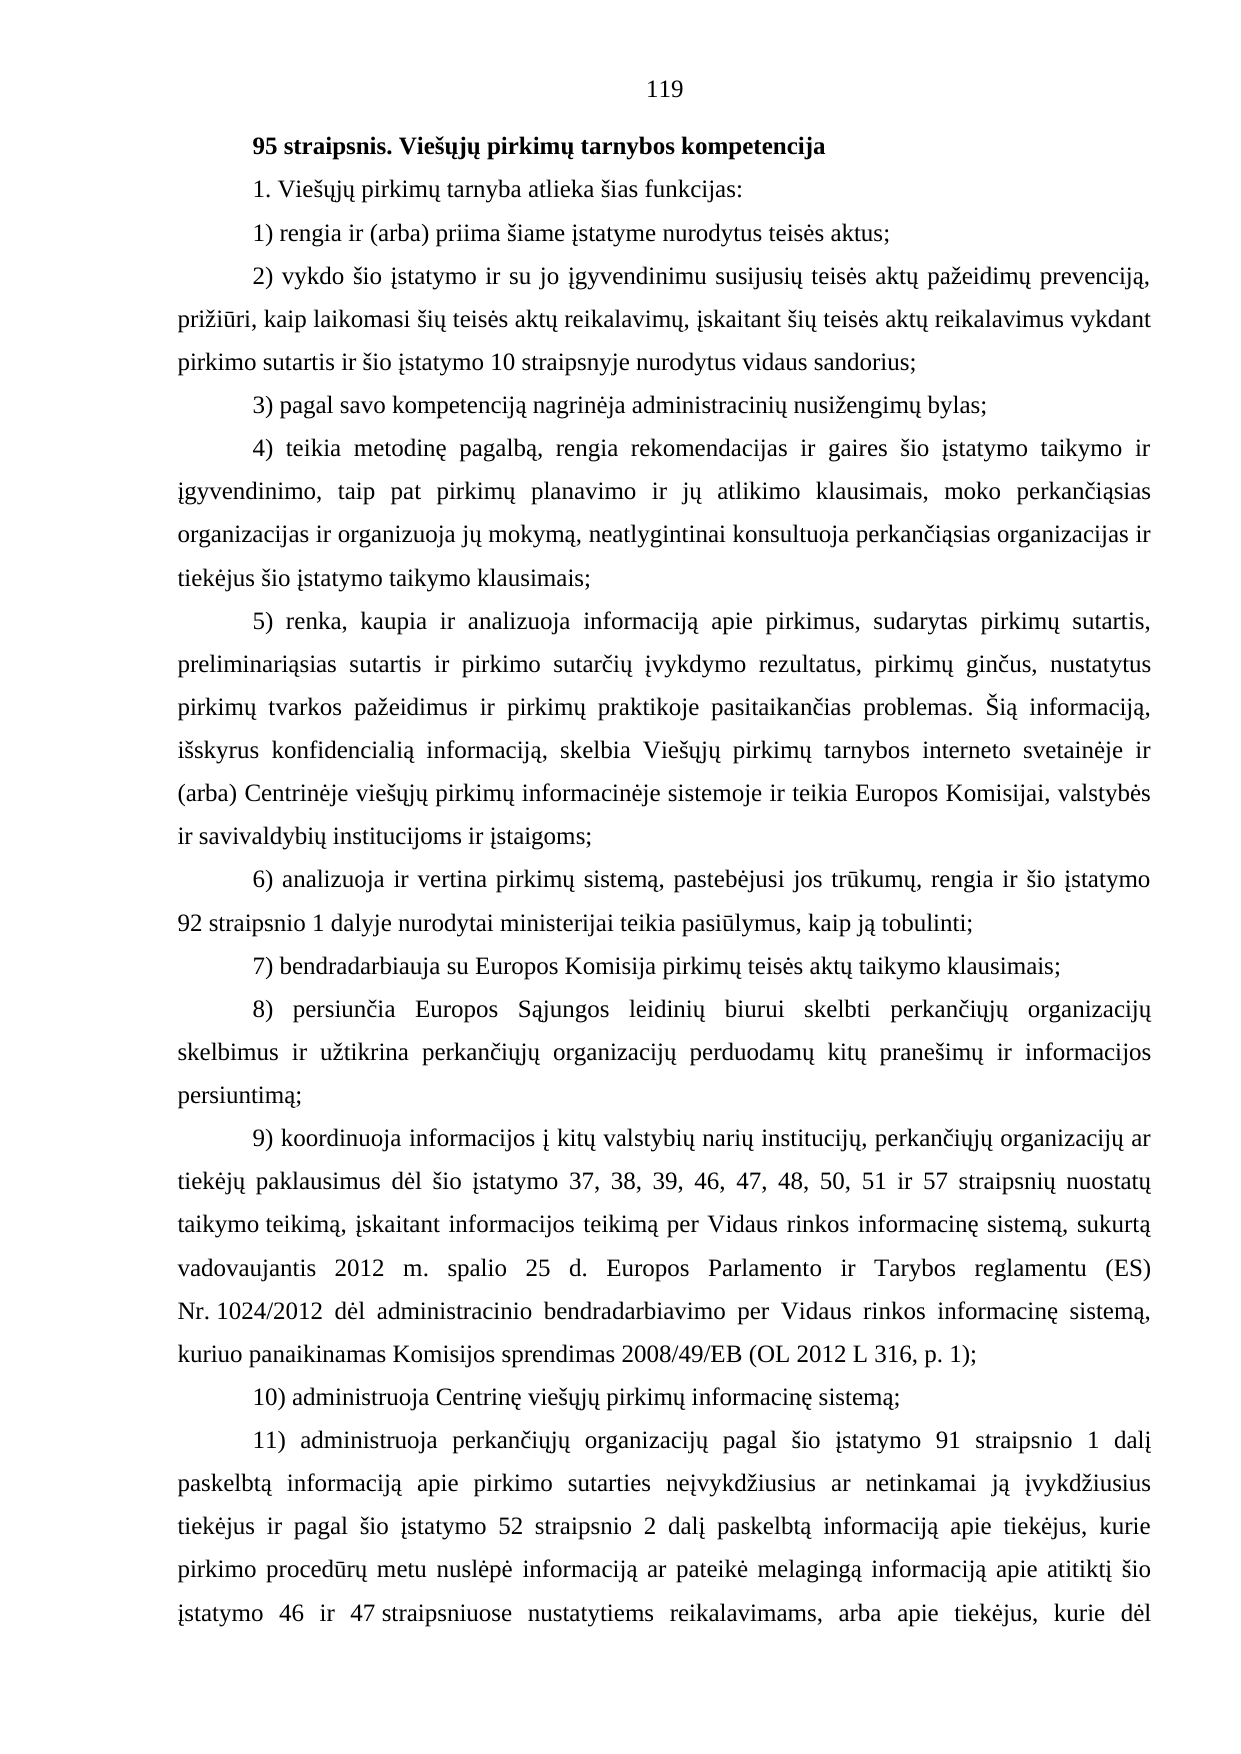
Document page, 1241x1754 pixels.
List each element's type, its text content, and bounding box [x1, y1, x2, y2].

text 5) renka, kaupia ir analizuoja informaciją apie pirkimus, sudarytas pirkimų sutartis, preliminariąsias sutartis ir pirkimo sutarčių įvykdymo rezultatus, pirkimų ginčus, nustatytus pirkimų tvarkos pažeidimus ir pirkimų praktikoje pasitaikančias problemas. Šią informaciją, išskyrus konfidencialią informaciją, skelbia Viešųjų pirkimų tarnybos interneto svetainėje ir (arba) Centrinėje viešųjų pirkimų informacinėje sistemoje ir teikia Europos Komisijai, valstybės ir savivaldybių institucijoms ir įstaigoms; [177, 606, 1152, 850]
text 7) bendradarbiauja su Europos Komisija pirkimų teisės aktų taikymo klausimais; [177, 951, 1152, 979]
text 1) rengia ir (arba) priima šiame įstatyme nurodytus teisės aktus; [177, 218, 1152, 246]
text 6) analizuoja ir vertina pirkimų sistemą, pastebėjusi jos trūkumų, rengia ir šio įstatymo 92 straipsnio 1 dalyje nurodytai ministerijai teikia pasiūlymus, kaip ją tobulinti; [177, 864, 1152, 936]
text 1. Viešųjų pirkimų tarnyba atlieka šias funkcijas: [177, 174, 1152, 203]
text 8) persiunčia Europos Sąjungos leidinių biurui skelbti perkančiųjų organizacijų skelbimus ir užtikrina perkančiųjų organizacijų perduodamų kitų pranešimų ir informacijos persiuntimą; [177, 994, 1152, 1109]
text 4) teikia metodinę pagalbą, rengia rekomendacijas ir gaires šio įstatymo taikymo ir įgyvendinimo, taip pat pirkimų planavimo ir jų atlikimo klausimais, moko perkančiąsias organizacijas ir organizuoja jų mokymą, neatlygintinai konsultuoja perkančiąsias organizacijas ir tiekėjus šio įstatymo taikymo klausimais; [177, 433, 1152, 591]
text 3) pagal savo kompetenciją nagrinėja administracinių nusižengimų bylas; [177, 390, 1152, 419]
text 2) vykdo šio įstatymo ir su jo įgyvendinimu susijusių teisės aktų pažeidimų prevenciją, prižiūri, kaip laikomasi šių teisės aktų reikalavimų, įskaitant šių teisės aktų reikalavimus vykdant pirkimo sutartis ir šio įstatymo 10 straipsnyje nurodytus vidaus sandorius; [177, 261, 1152, 376]
text 11) administruoja perkančiųjų organizacijų pagal šio įstatymo 91 straipsnio 1 dalį paskelbtą informaciją apie pirkimo sutarties neįvykdžiusius ar netinkamai ją įvykdžiusius tiekėjus ir pagal šio įstatymo 52 straipsnio 2 dalį paskelbtą informaciją apie tiekėjus, kurie pirkimo procedūrų metu nuslėpė informaciją ar pateikė melagingą informaciją apie atitiktį šio įstatymo 46 ir 47 straipsniuose nustatytiems reikalavimams, arba apie tiekėjus, kurie dėl [177, 1425, 1152, 1626]
text 95 straipsnis. Viešųjų pirkimų tarnybos kompetencija [177, 131, 1152, 160]
text 10) administruoja Centrinę viešųjų pirkimų informacinę sistemą; [177, 1382, 1152, 1411]
text 9) koordinuoja informacijos į kitų valstybių narių institucijų, perkančiųjų organizacijų ar tiekėjų paklausimus dėl šio įstatymo 37, 38, 39, 46, 47, 48, 50, 51 ir 57 straipsnių nuostatų taikymo teikimą, įskaitant informacijos teikimą per Vidaus rinkos informacinę sistemą, sukurtą vadovaujantis 2012 m. spalio 25 d. Europos Parlamento ir Tarybos reglamentu (ES) Nr. 1024/2012 dėl administracinio bendradarbiavimo per Vidaus rinkos informacinę sistemą, kuriuo panaikinamas Komisijos sprendimas 2008/49/EB (OL 2012 L 316, p. 1); [177, 1123, 1152, 1368]
